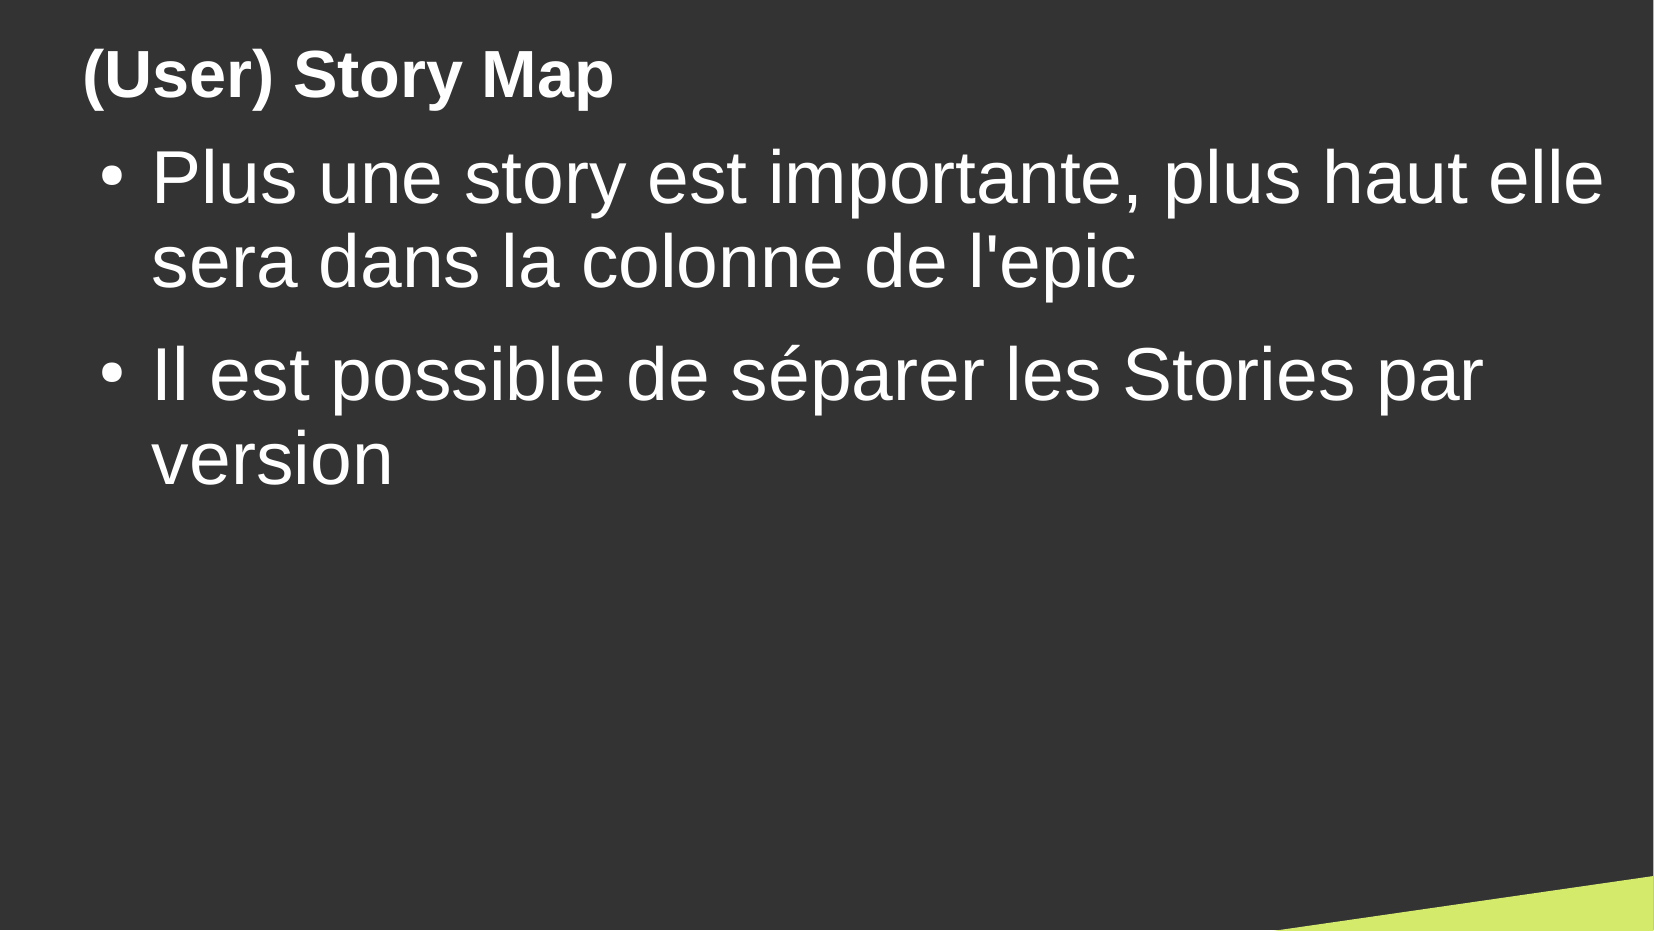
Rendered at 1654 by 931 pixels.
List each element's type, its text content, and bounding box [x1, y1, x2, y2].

text_box [1272, 875, 1654, 931]
title (User) Story Map [82, 37, 1571, 122]
list Plus une story est importante, plus haut elle sera dans la colonne de l'epic Il est possible de séparer les Stories par version [80, 135, 1620, 777]
